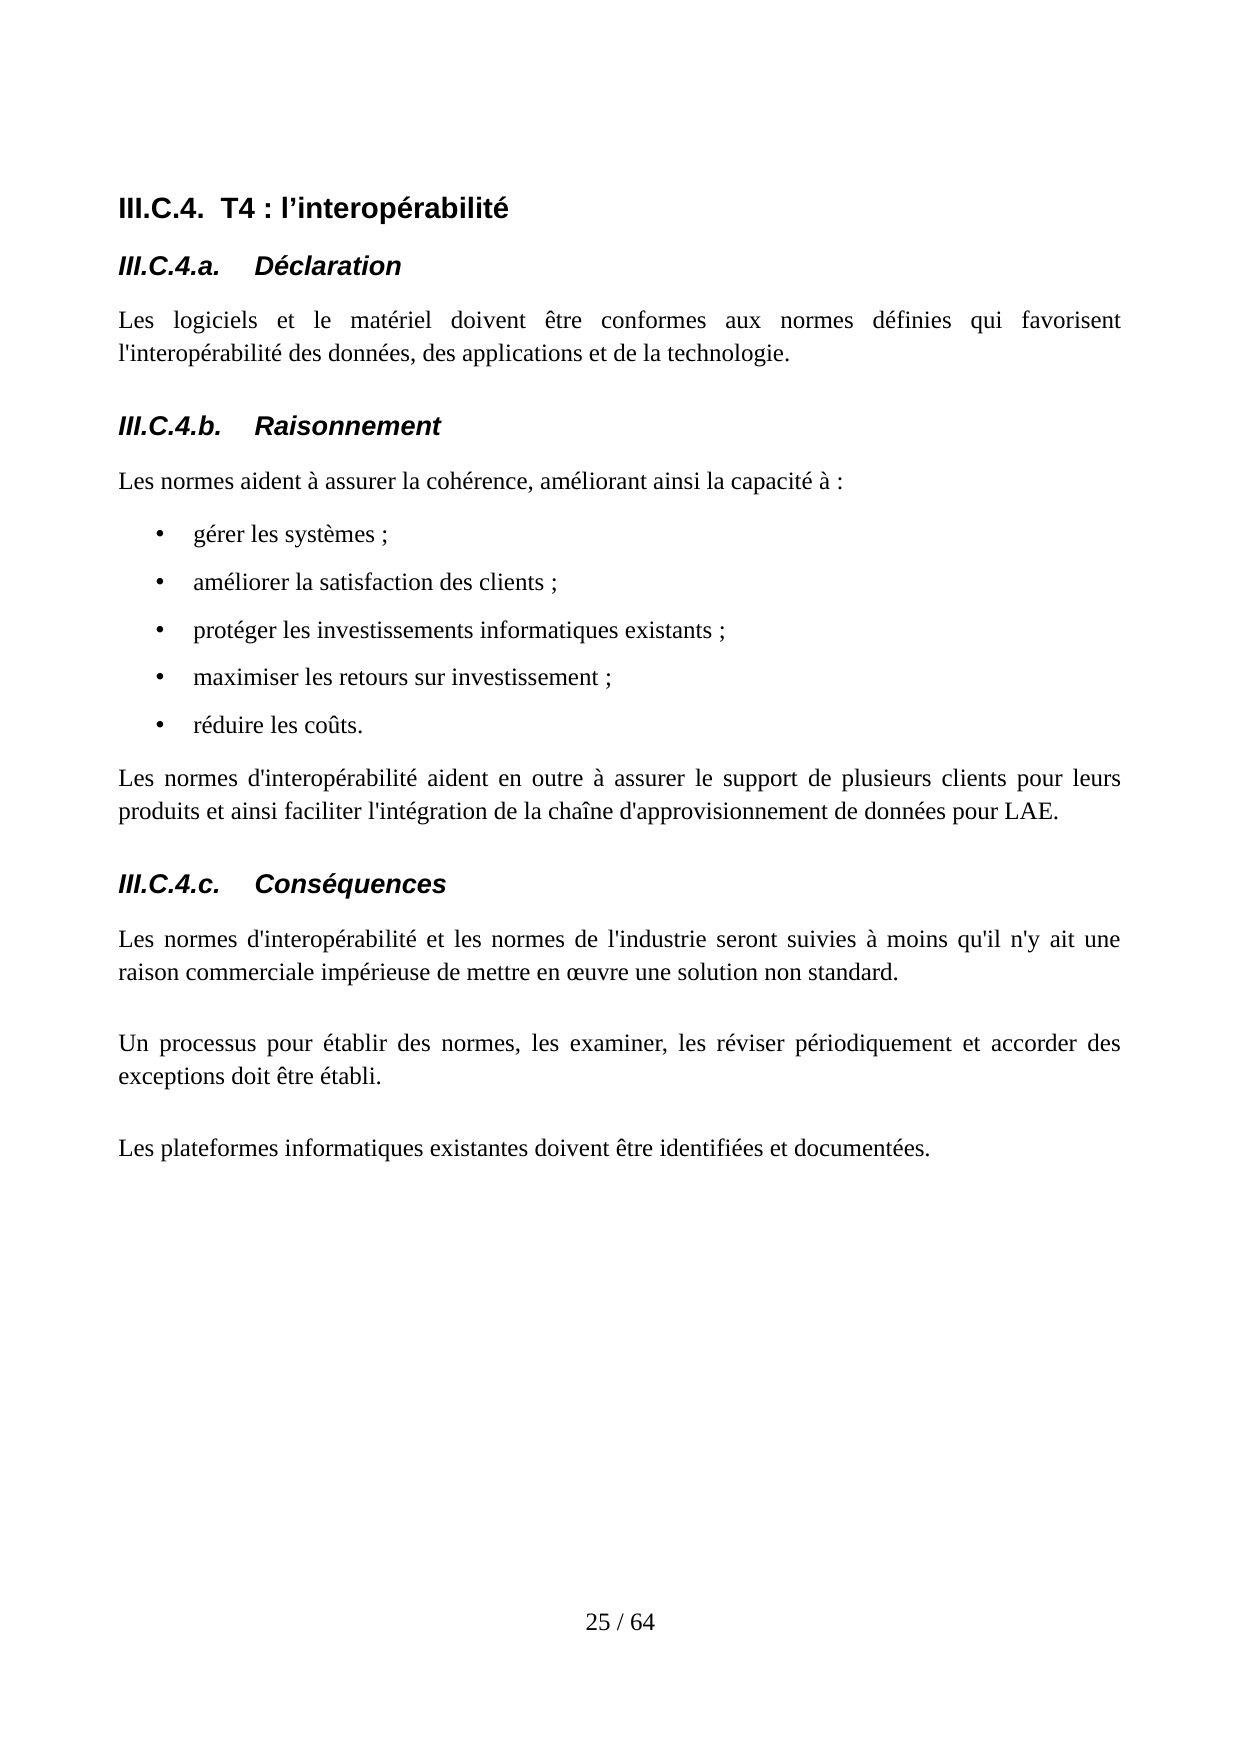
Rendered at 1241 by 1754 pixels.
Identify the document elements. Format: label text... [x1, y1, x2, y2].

subtitle Déclaration [118, 250, 1122, 281]
text Les normes d'interopérabilité aident en outre à assurer le support de plusieurs clients pour leurs produits et ainsi faciliter l'intégration de la chaîne d'approvisionnement de données pour LAE. [118, 763, 1122, 825]
text Les logiciels et le matériel doivent être conformes aux normes définies qui favorisent l'interopérabilité des données, des applications et de la technologie. [118, 305, 1122, 367]
list maximiser les retours sur investissement ; [156, 662, 1122, 691]
subtitle T4 : l’interopérabilité [118, 191, 1122, 225]
list gérer les systèmes ; [156, 519, 1122, 548]
subtitle Conséquences [118, 868, 1122, 900]
list réduire les coûts. [156, 710, 1122, 739]
text Les plateformes informatiques existantes doivent être identifiées et documentées. [118, 1133, 1122, 1162]
text Les normes aident à assurer la cohérence, améliorant ainsi la capacité à : [118, 466, 1122, 495]
text Les normes d'interopérabilité et les normes de l'industrie seront suivies à moins qu'il n'y ait une raison commerciale impérieuse de mettre en œuvre une solution non standard. [118, 924, 1122, 986]
subtitle Raisonnement [118, 410, 1122, 442]
text Un processus pour établir des normes, les examiner, les réviser périodiquement et accorder des exceptions doit être établi. [118, 1028, 1122, 1090]
list protéger les investissements informatiques existants ; [156, 615, 1122, 643]
list améliorer la satisfaction des clients ; [156, 567, 1122, 596]
